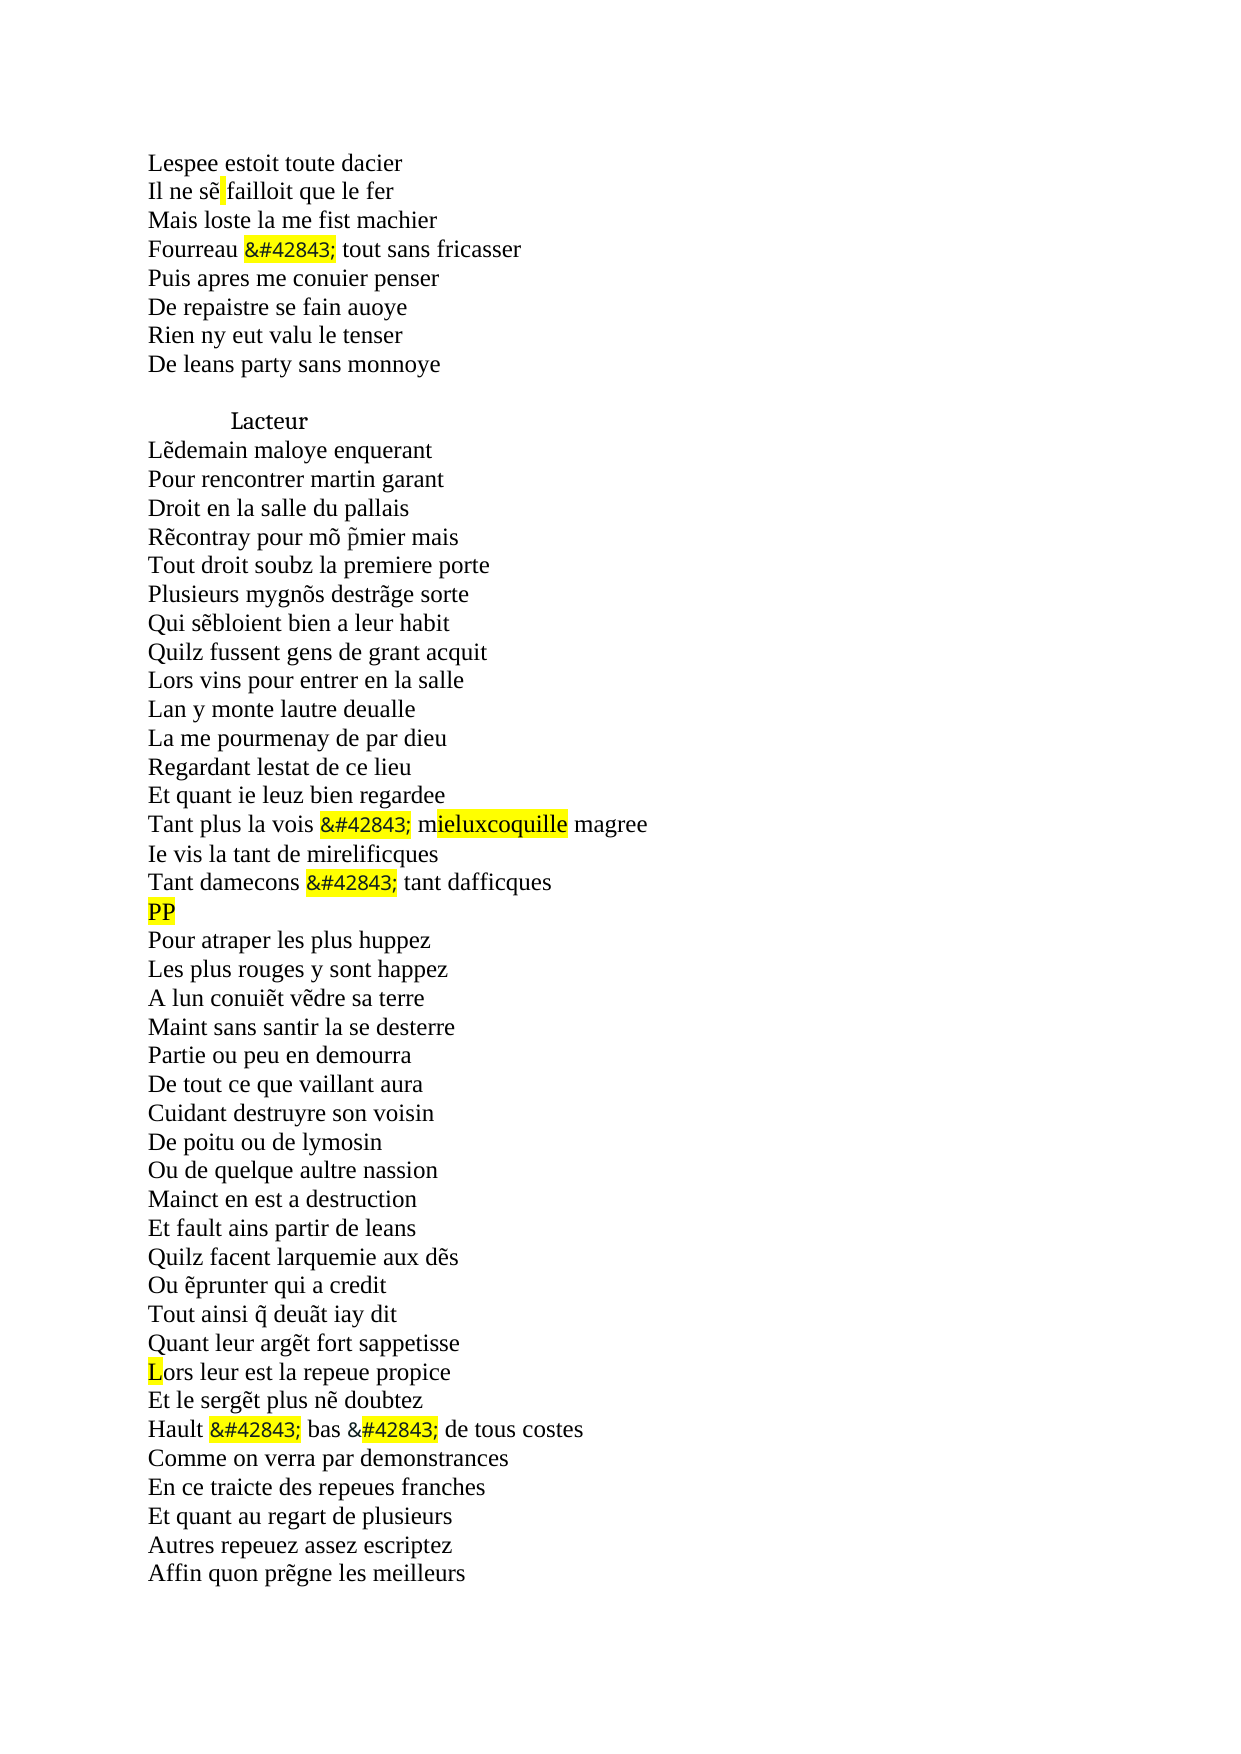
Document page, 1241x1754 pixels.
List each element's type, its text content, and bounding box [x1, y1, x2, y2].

text Lacteur Lẽdemain maloye enquerant Pour rencontrer martin garant Droit en la salle du pallais Rẽcontray pour mõ p̃mier mais Tout droit soubz la premiere porte Plusieurs mygnõs destrãge sorte Qui sẽbloient bien a leur habit Quilz fussent gens de grant acquit Lors vins pour entrer en la salle Lan y monte lautre deualle La me pourmenay de par dieu Regardant lestat de ce lieu Et quant ie leuz bien regardee Tant plus la vois &#42843; mieluxcoquille magree Ie vis la tant de mirelificques Tant damecons &#42843; tant dafficques PP Pour atraper les plus huppez Les plus rouges y sont happez A lun conuiẽt vẽdre sa terre Maint sans santir la se desterre Partie ou peu en demourra De tout ce que vaillant aura Cuidant destruyre son voisin De poitu ou de lymosin Ou de quelque aultre nassion Mainct en est a destruction Et fault ains partir de leans Quilz facent larquemie aux dẽs Ou ẽprunter qui a credit Tout ainsi q̃ deuãt iay dit Quant leur argẽt fort sappetisse Lors leur est la repeue propice Et le sergẽt plus nẽ doubtez Hault &#42843; bas &#42843; de tous costes Comme on verra par demonstrances En ce traicte des repeues franches Et quant au regart de plusieurs Autres repeuez assez escriptez Affin quon prẽgne les meilleurs [148, 407, 1093, 1587]
text Lespee estoit toute dacier Il ne sẽ failloit que le fer Mais loste la me fist machier Fourreau &#42843; tout sans fricasser Puis apres me conuier penser De repaistre se fain auoye Rien ny eut valu le tenser De leans party sans monnoye [148, 148, 1093, 407]
